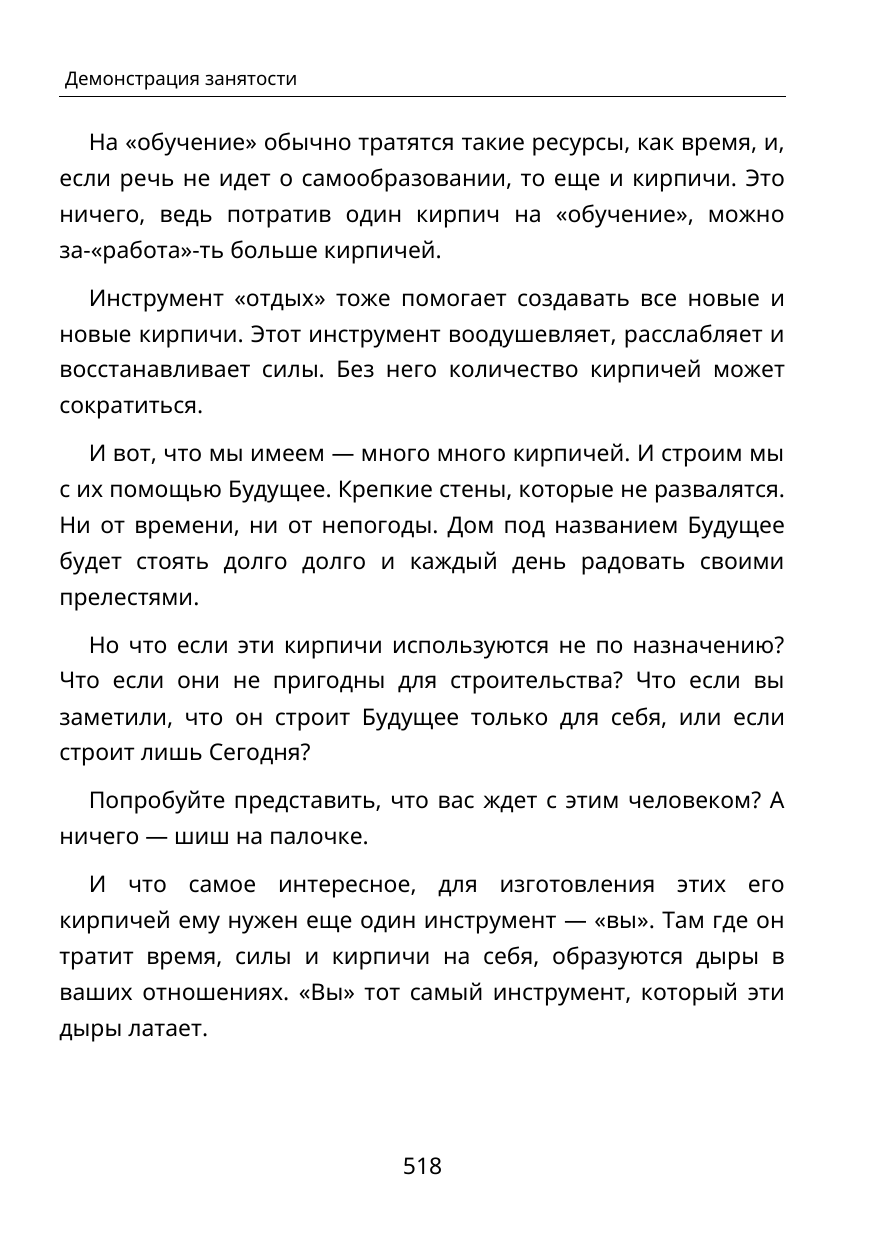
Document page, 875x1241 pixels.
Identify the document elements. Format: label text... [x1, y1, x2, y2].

text И что самое интересное, для изготовления этих его кирпичей ему нужен еще один инструмент — «вы». Там где он тратит время, силы и кирпичи на себя, образуются дыры в ваших отношениях. «Вы» тот самый инструмент, который эти дыры латает. [59, 868, 786, 1043]
text На «обучение» обычно тратятся такие ресурсы, как время, и, если речь не идет о самообразовании, то еще и кирпичи. Это ничего, ведь потратив один кирпич на «обучение», можно за-«работа»-ть больше кирпичей. [59, 126, 786, 265]
text Но что если эти кирпичи используются не по назначению? Что если они не пригодны для строительства? Что если вы заметили, что он строит Будущее только для себя, или если строит лишь Сегодня? [59, 628, 786, 768]
text И вот, что мы имеем — много много кирпичей. И строим мы с их помощью Будущее. Крепкие стены, которые не развалятся. Ни от времени, ни от непогоды. Дом под названием Будущее будет стоять долго долго и каждый день радовать своими прелестями. [59, 437, 786, 612]
text Попробуйте представить, что вас ждет с этим человеком? А ничего — шиш на палочке. [59, 784, 786, 851]
text Инструмент «отдых» тоже помогает создавать все новые и новые кирпичи. Этот инструмент воодушевляет, расслабляет и восстанавливает силы. Без него количество кирпичей может сократиться. [59, 282, 786, 421]
